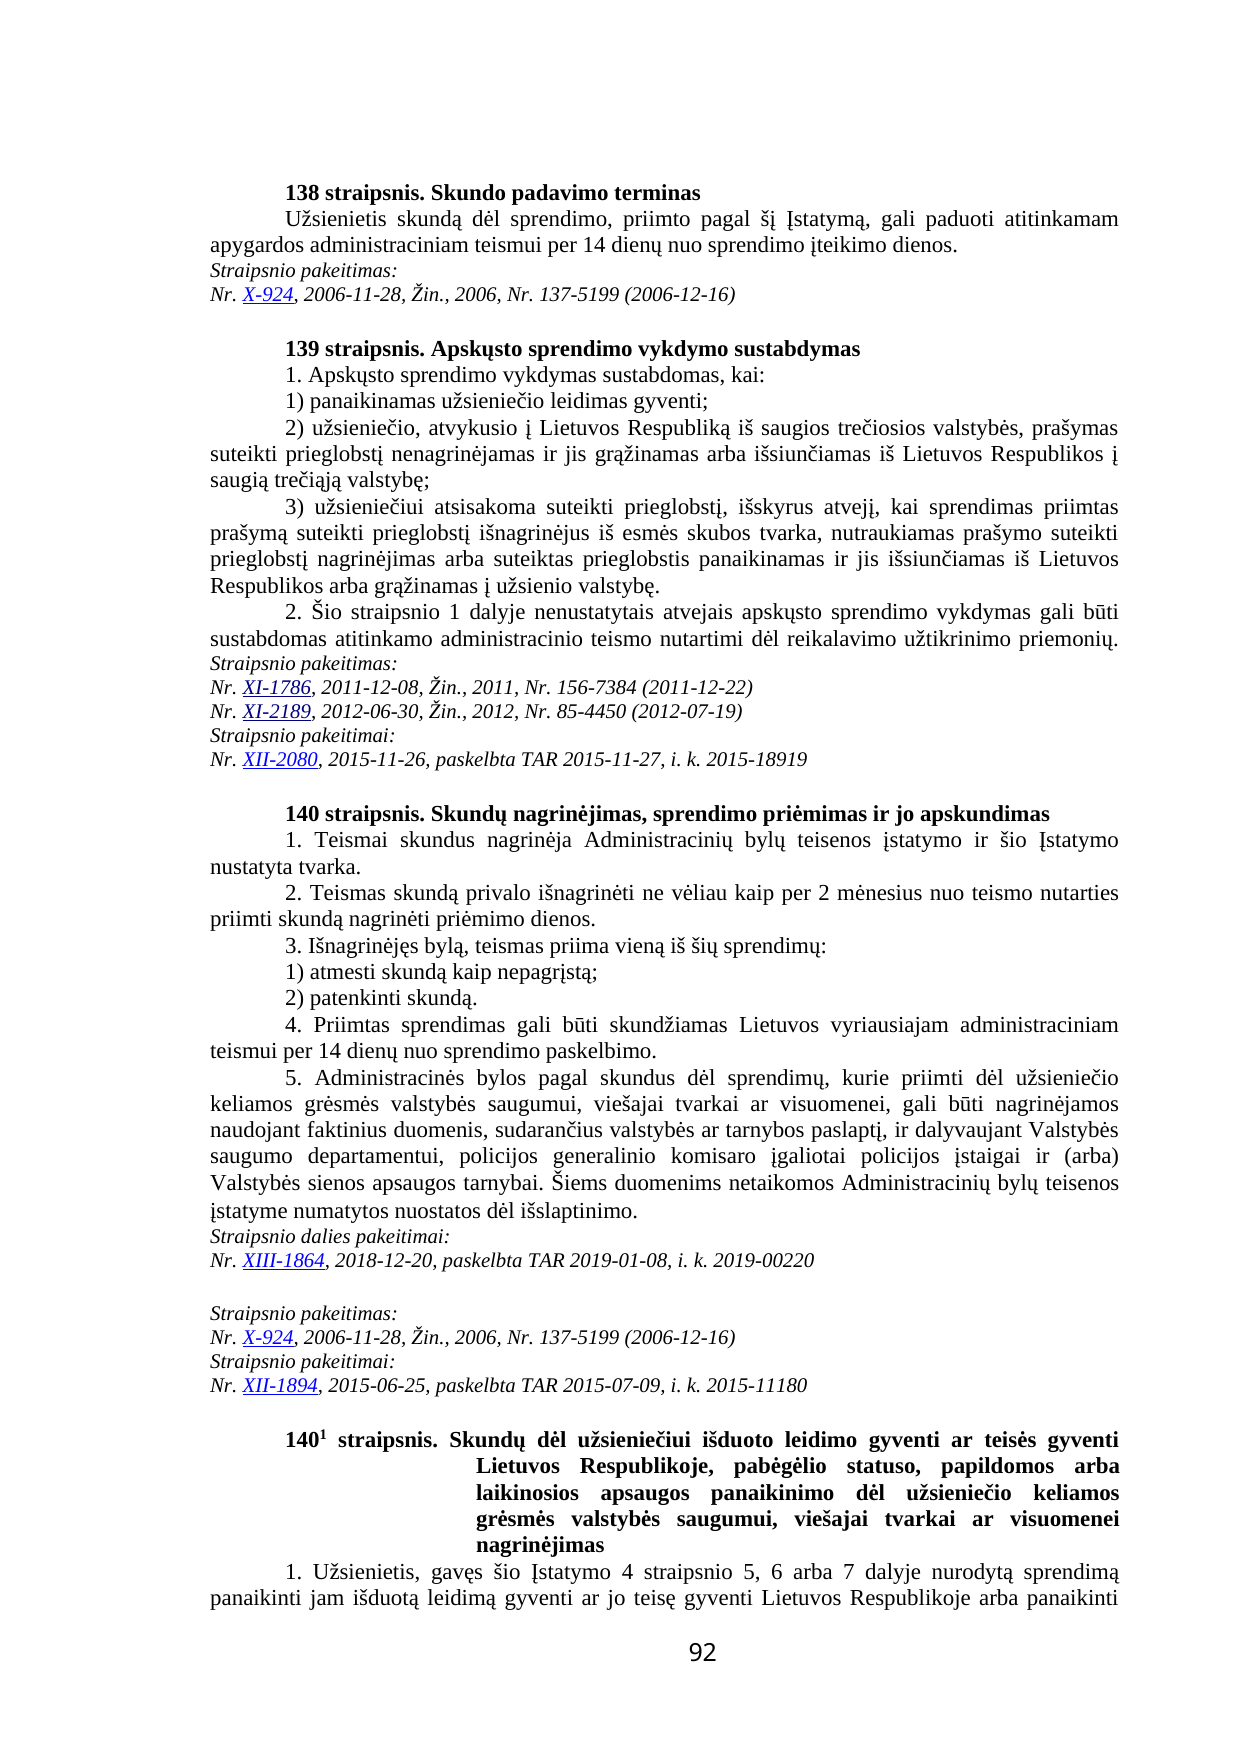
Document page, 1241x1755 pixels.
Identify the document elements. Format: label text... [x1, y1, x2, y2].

text 2. Šio straipsnio 1 dalyje nenustatytais atvejais apskųsto sprendimo vykdymas gali būti sustabdomas atitinkamo administracinio teismo nutartimi dėl reikalavimo užtikrinimo priemonių. Straipsnio pakeitimas: [210, 598, 1120, 675]
text 139 straipsnis. Apskųsto sprendimo vykdymo sustabdymas [210, 335, 1120, 361]
text 1. Užsienietis, gavęs šio Įstatymo 4 straipsnio 5, 6 arba 7 dalyje nurodytą sprendimą panaikinti jam išduotą leidimą gyventi ar jo teisę gyventi Lietuvos Respublikoje arba panaikinti [210, 1558, 1120, 1610]
text 3. Išnagrinėjęs bylą, teismas priima vieną iš šių sprendimų: [210, 932, 1120, 958]
text 5. Administracinės bylos pagal skundus dėl sprendimų, kurie priimti dėl užsieniečio keliamos grėsmės valstybės saugumui, viešajai tvarkai ar visuomenei, gali būti nagrinėjamos naudojant faktinius duomenis, sudarančius valstybės ar tarnybos paslaptį, ir dalyvaujant Valstybės saugumo departamentui, policijos generalinio komisaro įgaliotai policijos įstaigai ir (arba) Valstybės sienos apsaugos tarnybai. Šiems duomenims netaikomos Administracinių bylų teisenos įstatyme numatytos nuostatos dėl išslaptinimo. [210, 1063, 1120, 1224]
text 3) užsieniečiui atsisakoma suteikti prieglobstį, išskyrus atvejį, kai sprendimas priimtas prašymą suteikti prieglobstį išnagrinėjus iš esmės skubos tvarka, nutraukiamas prašymo suteikti prieglobstį nagrinėjimas arba suteiktas prieglobstis panaikinamas ir jis išsiunčiamas iš Lietuvos Respublikos arba grąžinamas į užsienio valstybę. [210, 493, 1120, 598]
text 2. Teismas skundą privalo išnagrinėti ne vėliau kaip per 2 mėnesius nuo teismo nutarties priimti skundą nagrinėti priėmimo dienos. [210, 879, 1120, 932]
text Straipsnio pakeitimas: [210, 1301, 1120, 1325]
text Straipsnio dalies pakeitimai: [210, 1224, 1120, 1248]
text 1. Teismai skundus nagrinėja Administracinių bylų teisenos įstatymo ir šio Įstatymo nustatyta tvarka. [210, 826, 1120, 879]
text Straipsnio pakeitimai: [210, 723, 1120, 747]
text Nr. XIII-1864, 2018-12-20, paskelbta TAR 2019-01-08, i. k. 2019-00220 [210, 1248, 1120, 1272]
text 1401 straipsnis. Skundų dėl užsieniečiui išduoto leidimo gyventi ar teisės gyventi Lietuvos Respublikoje, pabėgėlio statuso, papildomos arba laikinosios apsaugos panaikinimo dėl užsieniečio keliamos grėsmės valstybės saugumui, viešajai tvarkai ar visuomenei nagrinėjimas [285, 1426, 1120, 1558]
text Nr. XII-1894, 2015-06-25, paskelbta TAR 2015-07-09, i. k. 2015-11180 [210, 1373, 1120, 1397]
text Nr. XI-1786, 2011-12-08, Žin., 2011, Nr. 156-7384 (2011-12-22) [210, 675, 1120, 699]
text Straipsnio pakeitimas: [210, 258, 1120, 282]
text Nr. X-924, 2006-11-28, Žin., 2006, Nr. 137-5199 (2006-12-16) [210, 1325, 1120, 1349]
text 138 straipsnis. Skundo padavimo terminas [210, 179, 1120, 205]
text Užsienietis skundą dėl sprendimo, priimto pagal šį Įstatymą, gali paduoti atitinkamam apygardos administraciniam teismui per 14 dienų nuo sprendimo įteikimo dienos. [210, 205, 1120, 258]
text Nr. XI-2189, 2012-06-30, Žin., 2012, Nr. 85-4450 (2012-07-19) [210, 699, 1120, 723]
text Straipsnio pakeitimai: [210, 1349, 1120, 1373]
text 4. Priimtas sprendimas gali būti skundžiamas Lietuvos vyriausiajam administraciniam teismui per 14 dienų nuo sprendimo paskelbimo. [210, 1011, 1120, 1063]
text 1) atmesti skundą kaip nepagrįstą; [210, 958, 1120, 984]
text Nr. X-924, 2006-11-28, Žin., 2006, Nr. 137-5199 (2006-12-16) [210, 282, 1120, 306]
text 1) panaikinamas užsieniečio leidimas gyventi; [210, 387, 1120, 414]
text 1. Apskųsto sprendimo vykdymas sustabdomas, kai: [210, 361, 1120, 387]
text Nr. XII-2080, 2015-11-26, paskelbta TAR 2015-11-27, i. k. 2015-18919 [210, 747, 1120, 771]
text 140 straipsnis. Skundų nagrinėjimas, sprendimo priėmimas ir jo apskundimas [210, 800, 1120, 826]
text 2) patenkinti skundą. [210, 984, 1120, 1011]
text 2) užsieniečio, atvykusio į Lietuvos Respubliką iš saugios trečiosios valstybės, prašymas suteikti prieglobstį nenagrinėjamas ir jis grąžinamas arba išsiunčiamas iš Lietuvos Respublikos į saugią trečiąją valstybę; [210, 414, 1120, 493]
